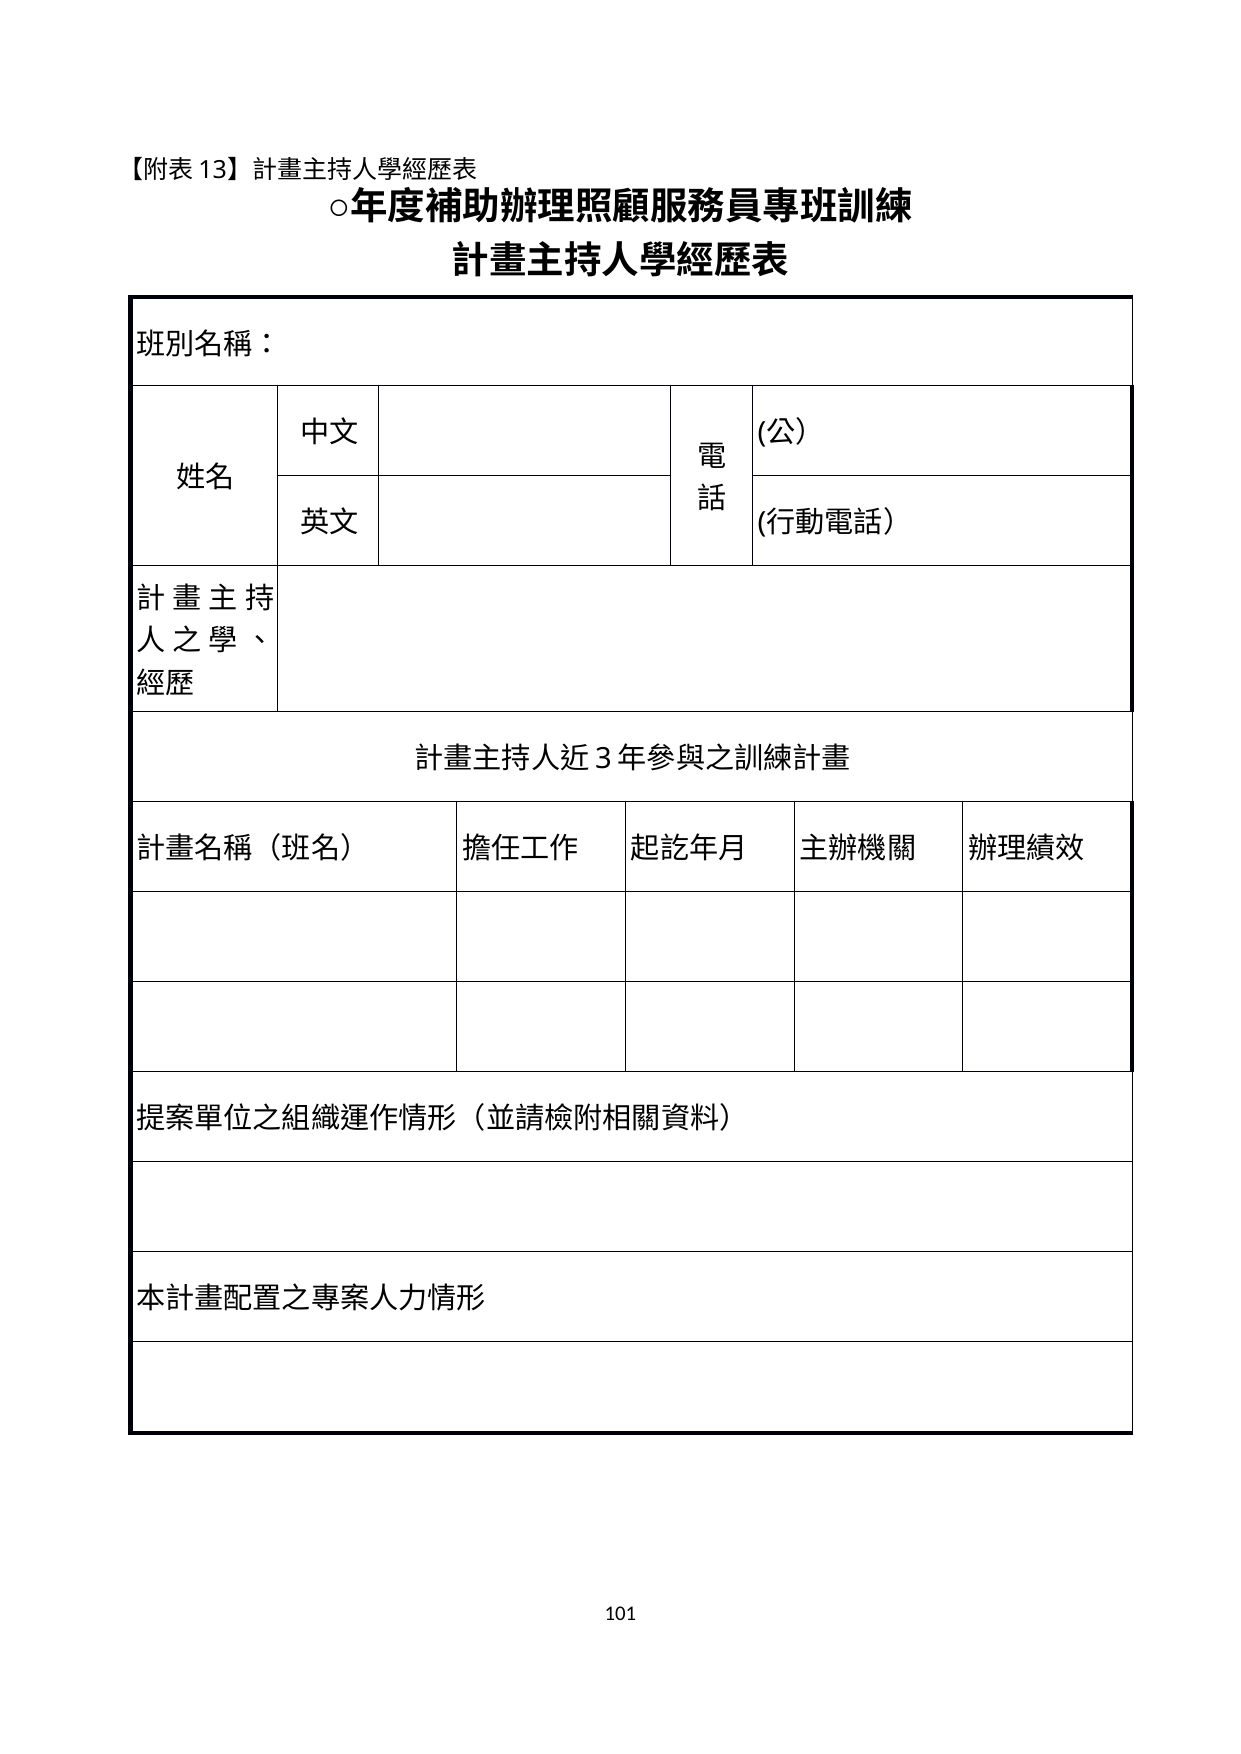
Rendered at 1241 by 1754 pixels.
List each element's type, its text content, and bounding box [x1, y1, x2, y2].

table_cell 本計畫配置之專案人力情形 [133, 1252, 1132, 1341]
table_cell [963, 982, 1130, 1071]
subtitle 【附表13】計畫主持人學經歷表 [118, 150, 1122, 186]
table_cell [626, 982, 794, 1071]
table_cell [133, 892, 456, 981]
table_cell [133, 1162, 1132, 1251]
table_cell 計畫名稱（班名） [133, 802, 456, 891]
table_cell 英文 [278, 476, 378, 564]
table_cell [133, 1342, 1132, 1431]
table_cell 計畫主持人近3年參與之訓練計畫 [133, 712, 1132, 801]
table_cell 計畫主持人之學、經歷 [133, 566, 277, 711]
table_cell 辦理績效 [963, 802, 1130, 891]
table_cell 擔任工作 [457, 802, 625, 891]
text ○年度補助辦理照顧服務員專班訓練 [118, 186, 1122, 228]
table_cell [795, 892, 962, 981]
table_cell [626, 892, 794, 981]
table_cell 主辦機關 [795, 802, 962, 891]
text 計畫主持人學經歷表 [118, 240, 1122, 282]
table_cell 姓名 [133, 386, 277, 564]
table_cell 電 話 [671, 386, 752, 564]
table_cell [457, 982, 625, 1071]
table_cell [795, 982, 962, 1071]
table_cell 提案單位之組織運作情形（並請檢附相關資料） [133, 1072, 1132, 1161]
table_cell [963, 892, 1130, 981]
table_cell [133, 982, 456, 1071]
table_cell 起訖年月 [626, 802, 794, 891]
table_cell (公） [753, 386, 1130, 474]
table_cell [457, 892, 625, 981]
table_cell [379, 386, 670, 474]
table_cell (行動電話） [753, 476, 1130, 564]
table_cell 中文 [278, 386, 378, 474]
table_cell [278, 566, 1130, 711]
table_header 班別名稱： [133, 299, 1132, 384]
table_cell [379, 476, 670, 564]
